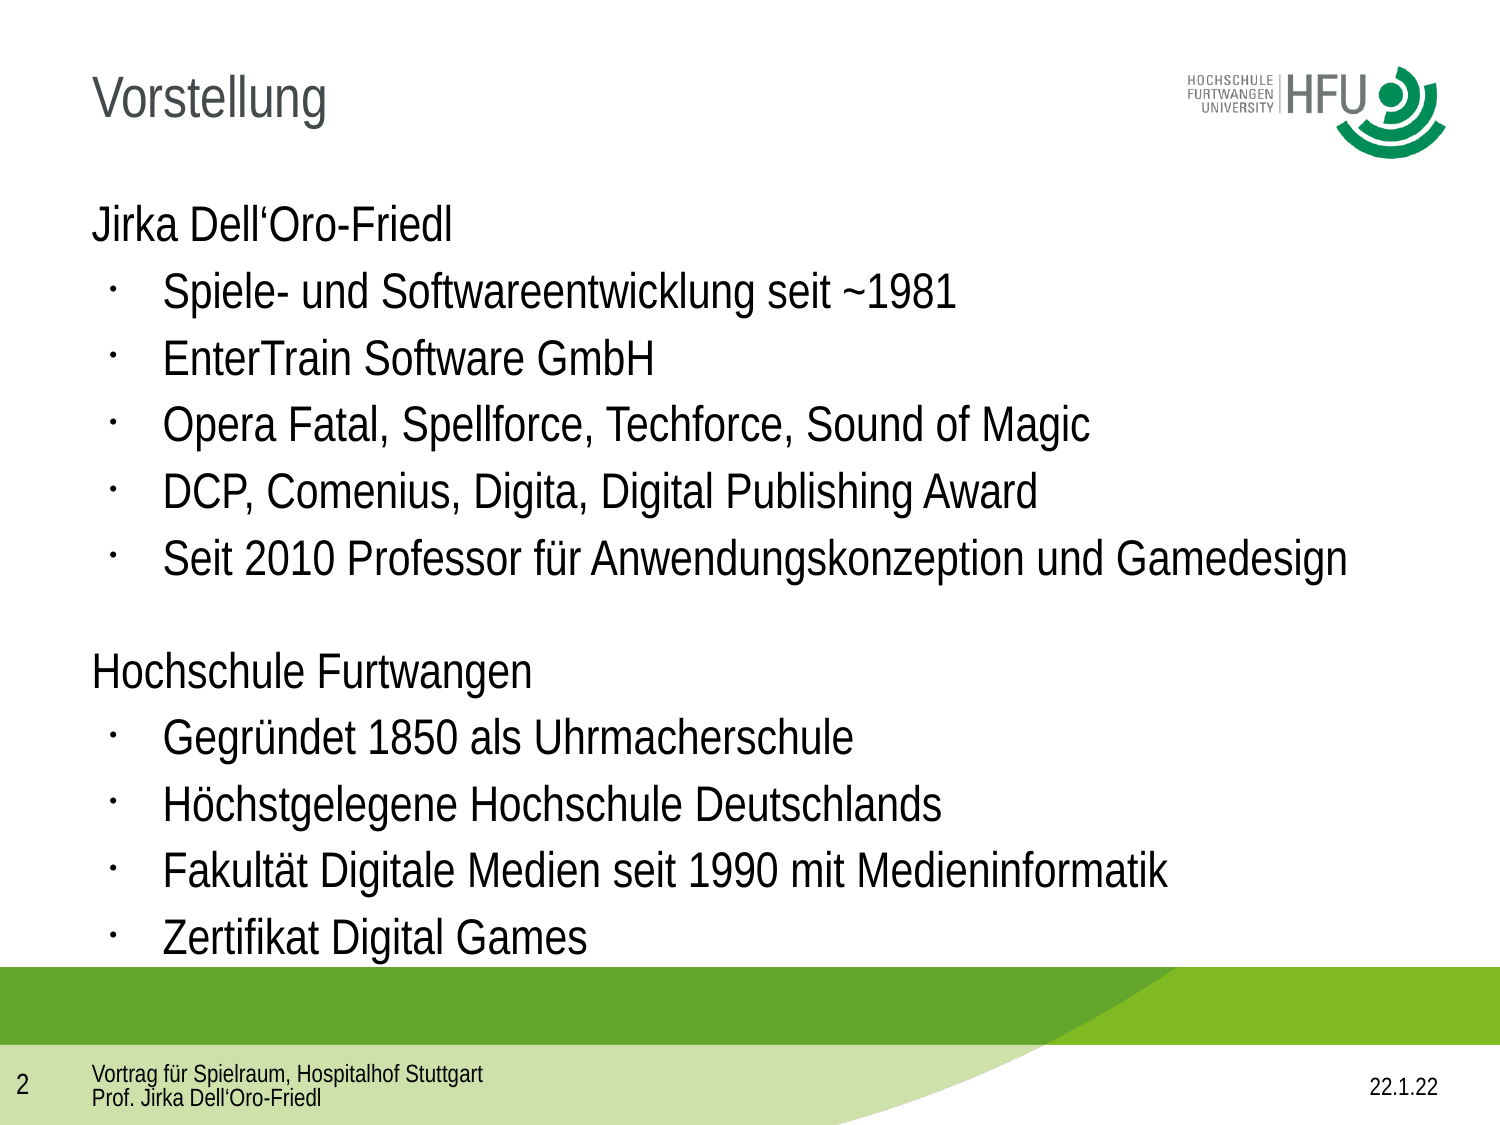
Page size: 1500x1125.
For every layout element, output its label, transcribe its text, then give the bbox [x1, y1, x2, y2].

title Vorstellung [77, 64, 1353, 153]
picture [1166, 53, 1454, 164]
list Jirka Dell‘Oro-Friedl Spiele- und Softwareentwicklung seit ~1981 EnterTrain Software GmbH Opera Fatal, Spellforce, Techforce, Sound of Magic DCP, Comenius, Digita, Digital Publishing Award Seit 2010 Professor für Anwendungskonzeption und Gamedesign Hochschule Furtwangen Gegründet 1850 als Uhrmacherschule Höchstgelegene Hochschule Deutschlands Fakultät Digitale Medien seit 1990 mit Medieninformatik Zertifikat Digital Games [76, 184, 1447, 913]
picture [0, 967, 1500, 1125]
